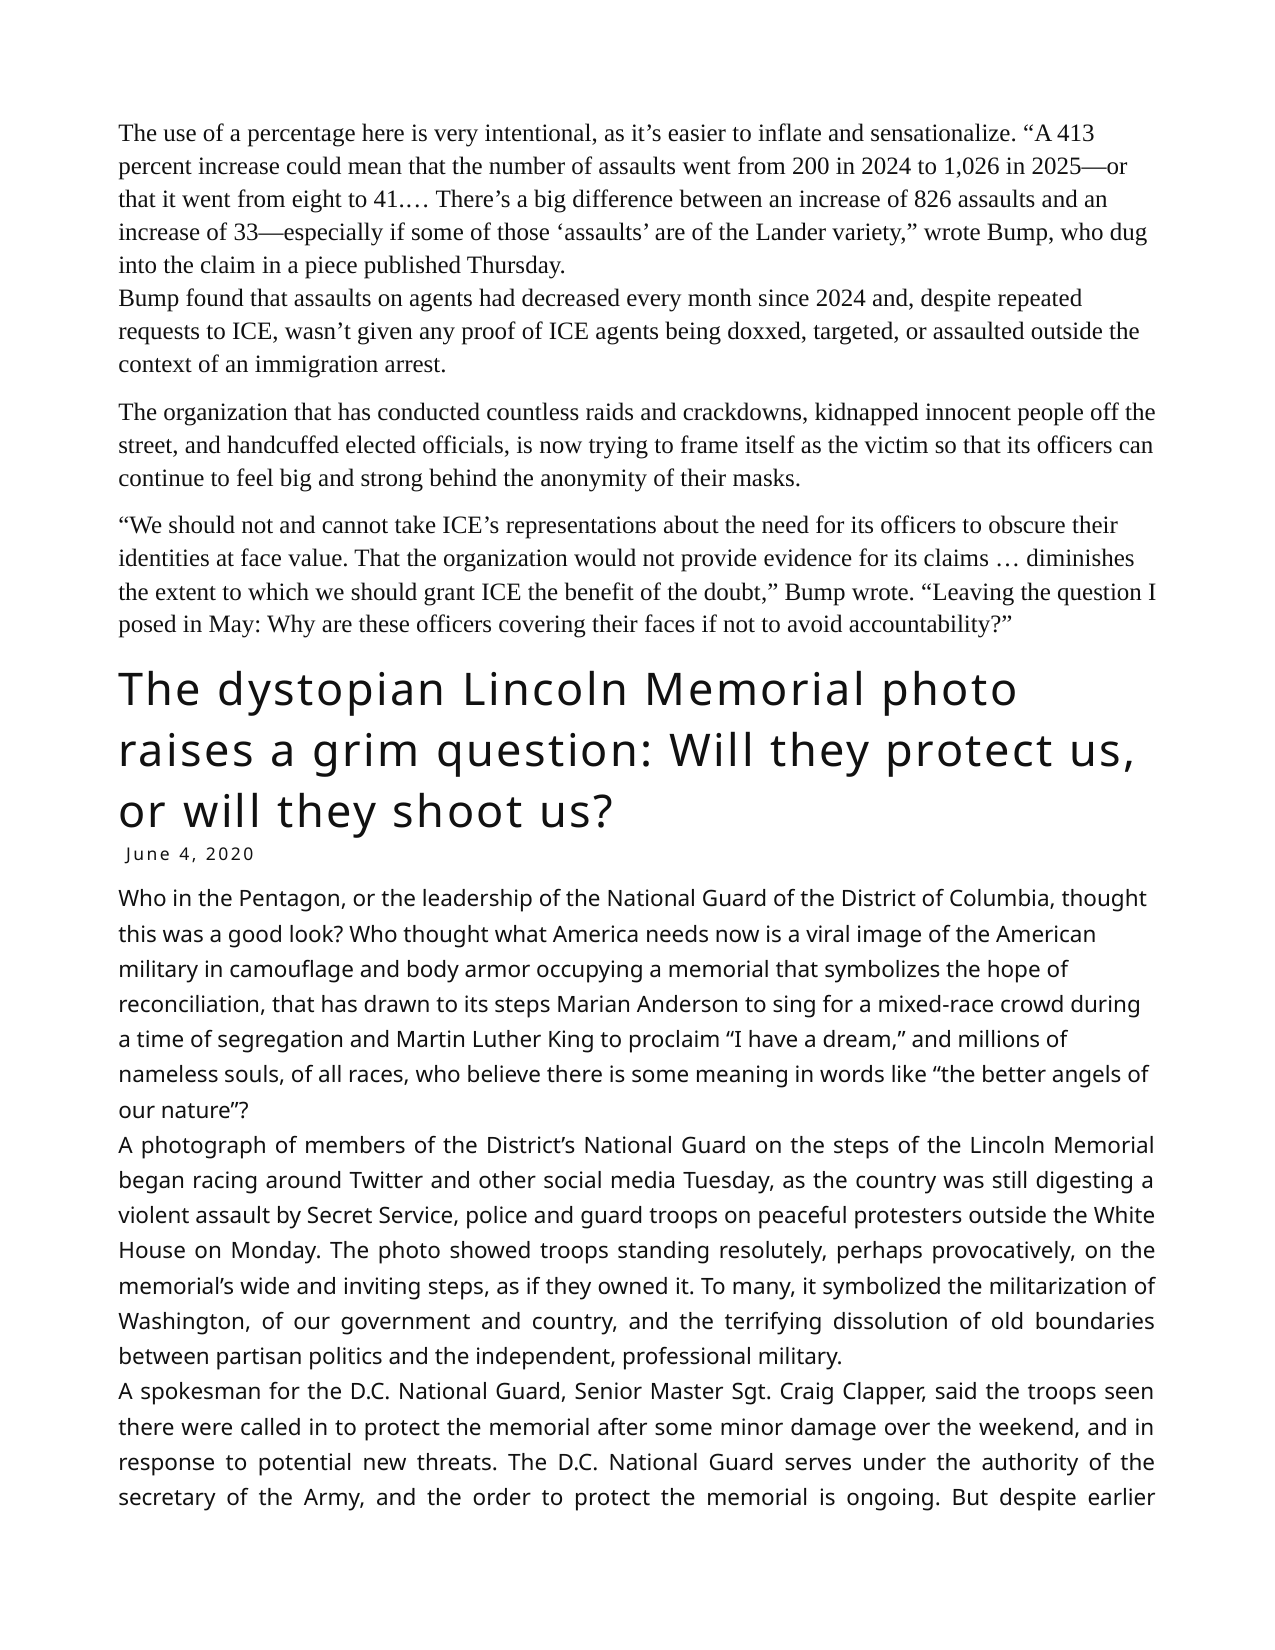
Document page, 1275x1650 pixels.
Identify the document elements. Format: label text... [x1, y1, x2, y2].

subtitle June 4, 2020 [118, 841, 1157, 866]
text “We should not and cannot take ICE’s representations about the need for its officers to obscure their identities at face value. That the organization would not provide evidence for its claims … diminishes the extent to which we should grant ICE the benefit of the doubt,” Bump wrote. “Leaving the question I posed in May: Why are these officers covering their faces if not to avoid accountability?” [118, 511, 1157, 638]
text A photograph of members of the District’s National Guard on the steps of the Lincoln Memorial began racing around Twitter and other social media Tuesday, as the country was still digesting a violent assault by Secret Service, police and guard troops on peaceful protesters outside the White House on Monday. The photo showed troops standing resolutely, perhaps provocatively, on the memorial’s wide and inviting steps, as if they owned it. To many, it symbolized the militarization of Washington, of our government and country, and the terrifying dissolution of old boundaries between partisan politics and the independent, professional military. [118, 1129, 1157, 1371]
subtitle The dystopian Lincoln Memorial photo raises a grim question: Will they protect us, or will they shoot us? [118, 657, 1157, 841]
text Bump found that assaults on agents had decreased every month since 2024 and, despite repeated requests to ICE, wasn’t given any proof of ICE agents being doxxed, targeted, or assaulted outside the context of an immigration arrest. [118, 283, 1157, 378]
text A spokesman for the D.C. National Guard, Senior Master Sgt. Craig Clapper, said the troops seen there were called in to protect the memorial after some minor damage over the weekend, and in response to potential new threats. The D.C. National Guard serves under the authority of the secretary of the Army, and the order to protect the memorial is ongoing. But despite earlier [118, 1376, 1157, 1512]
text The organization that has conducted countless raids and crackdowns, kidnapped innocent people off the street, and handcuffed elected officials, is now trying to frame itself as the victim so that its officers can continue to feel big and strong behind the anonymity of their masks. [118, 397, 1157, 492]
text The use of a percentage here is very intentional, as it’s easier to inflate and sensationalize. “A 413 percent increase could mean that the number of assaults went from 200 in 2024 to 1,026 in 2025—or that it went from eight to 41.… There’s a big difference between an increase of 826 assaults and an increase of 33—especially if some of those ‘assaults’ are of the Lander variety,” wrote Bump, who dug into the claim in a piece published Thursday. [118, 118, 1157, 279]
text Who in the Pentagon, or the leadership of the National Guard of the District of Columbia, thought this was a good look? Who thought what America needs now is a viral image of the American military in camouflage and body armor occupying a memorial that symbolizes the hope of reconciliation, that has drawn to its steps Marian Anderson to sing for a mixed-race crowd during a time of segregation and Martin Luther King to proclaim “I have a dream,” and millions of nameless souls, of all races, who believe there is some meaning in words like “the better angels of our nature”? [118, 883, 1157, 1124]
